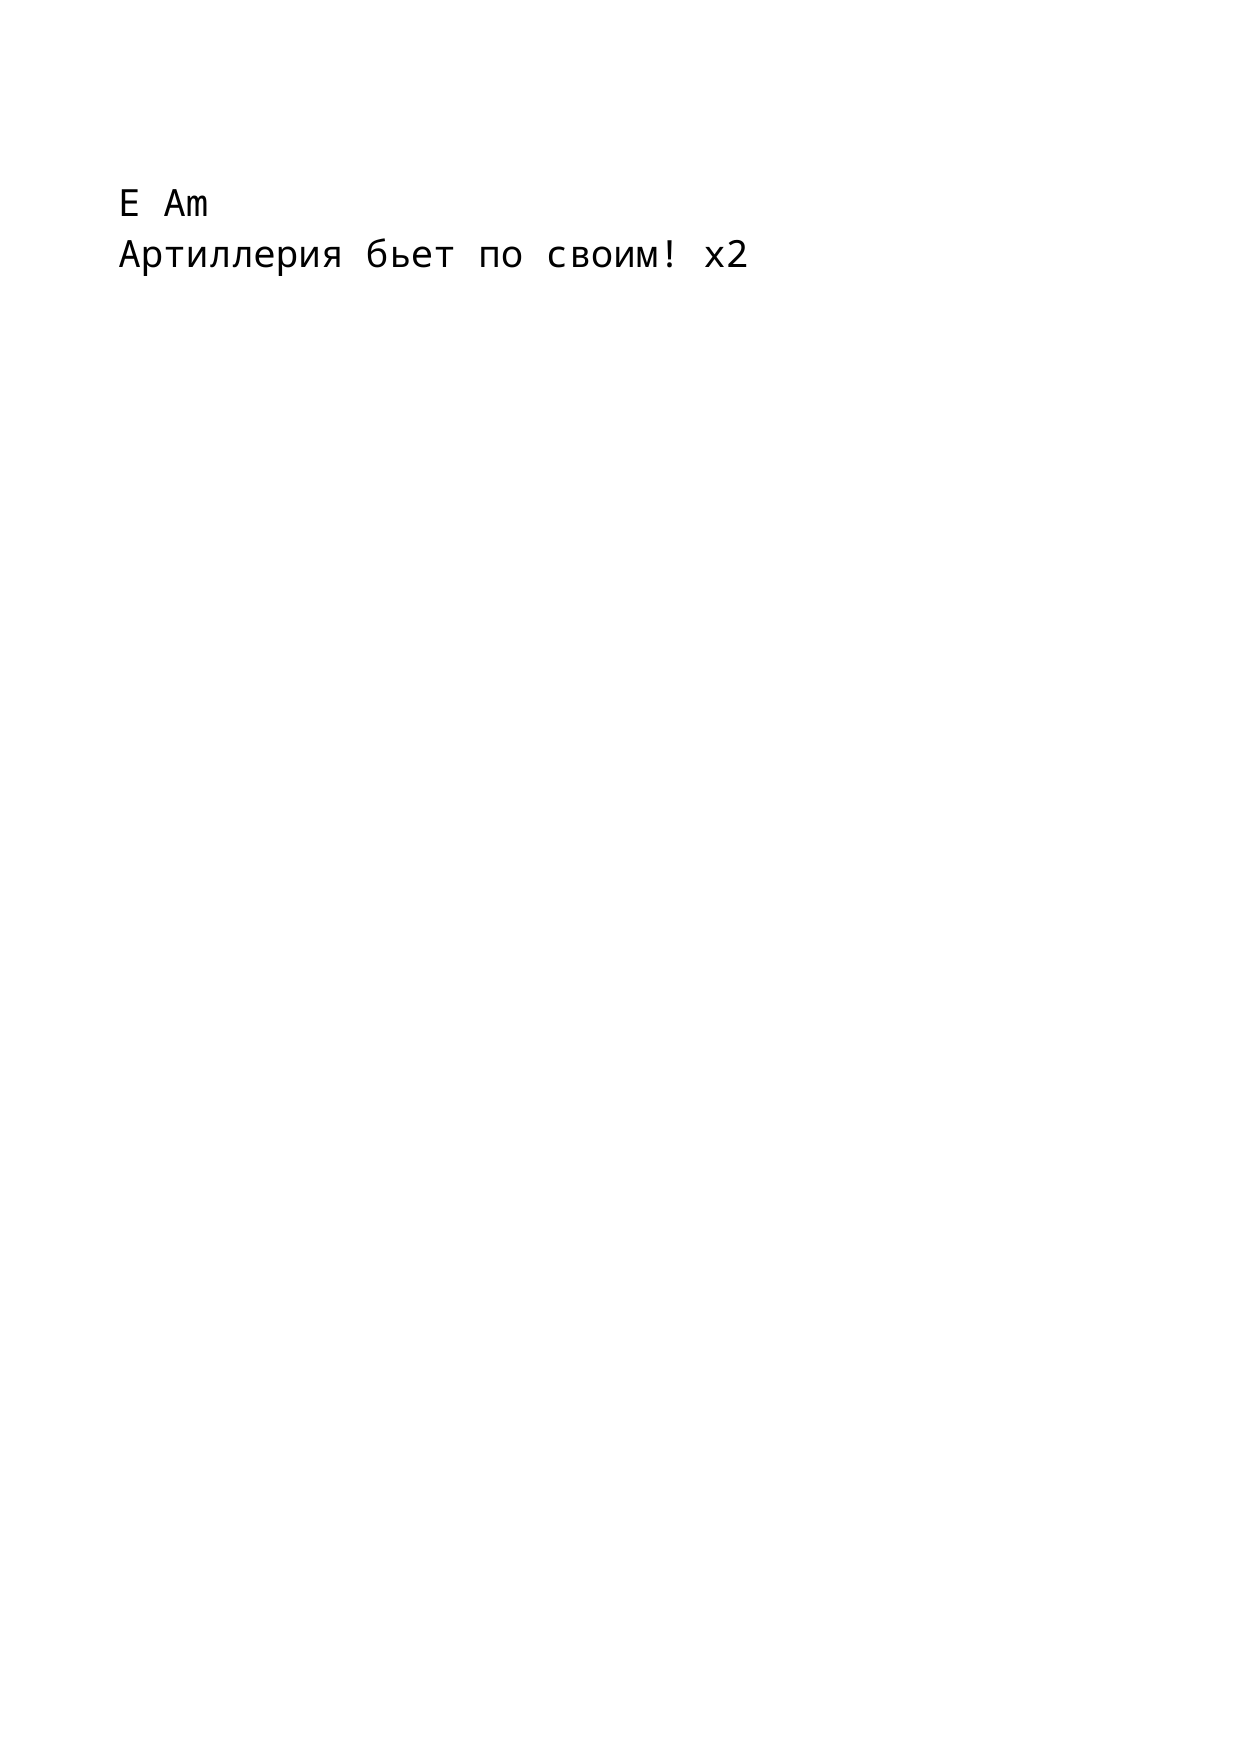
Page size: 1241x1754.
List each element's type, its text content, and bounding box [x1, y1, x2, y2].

text E Am [118, 176, 1122, 227]
text Артиллерия бьет по своим! x2 [118, 227, 1122, 278]
